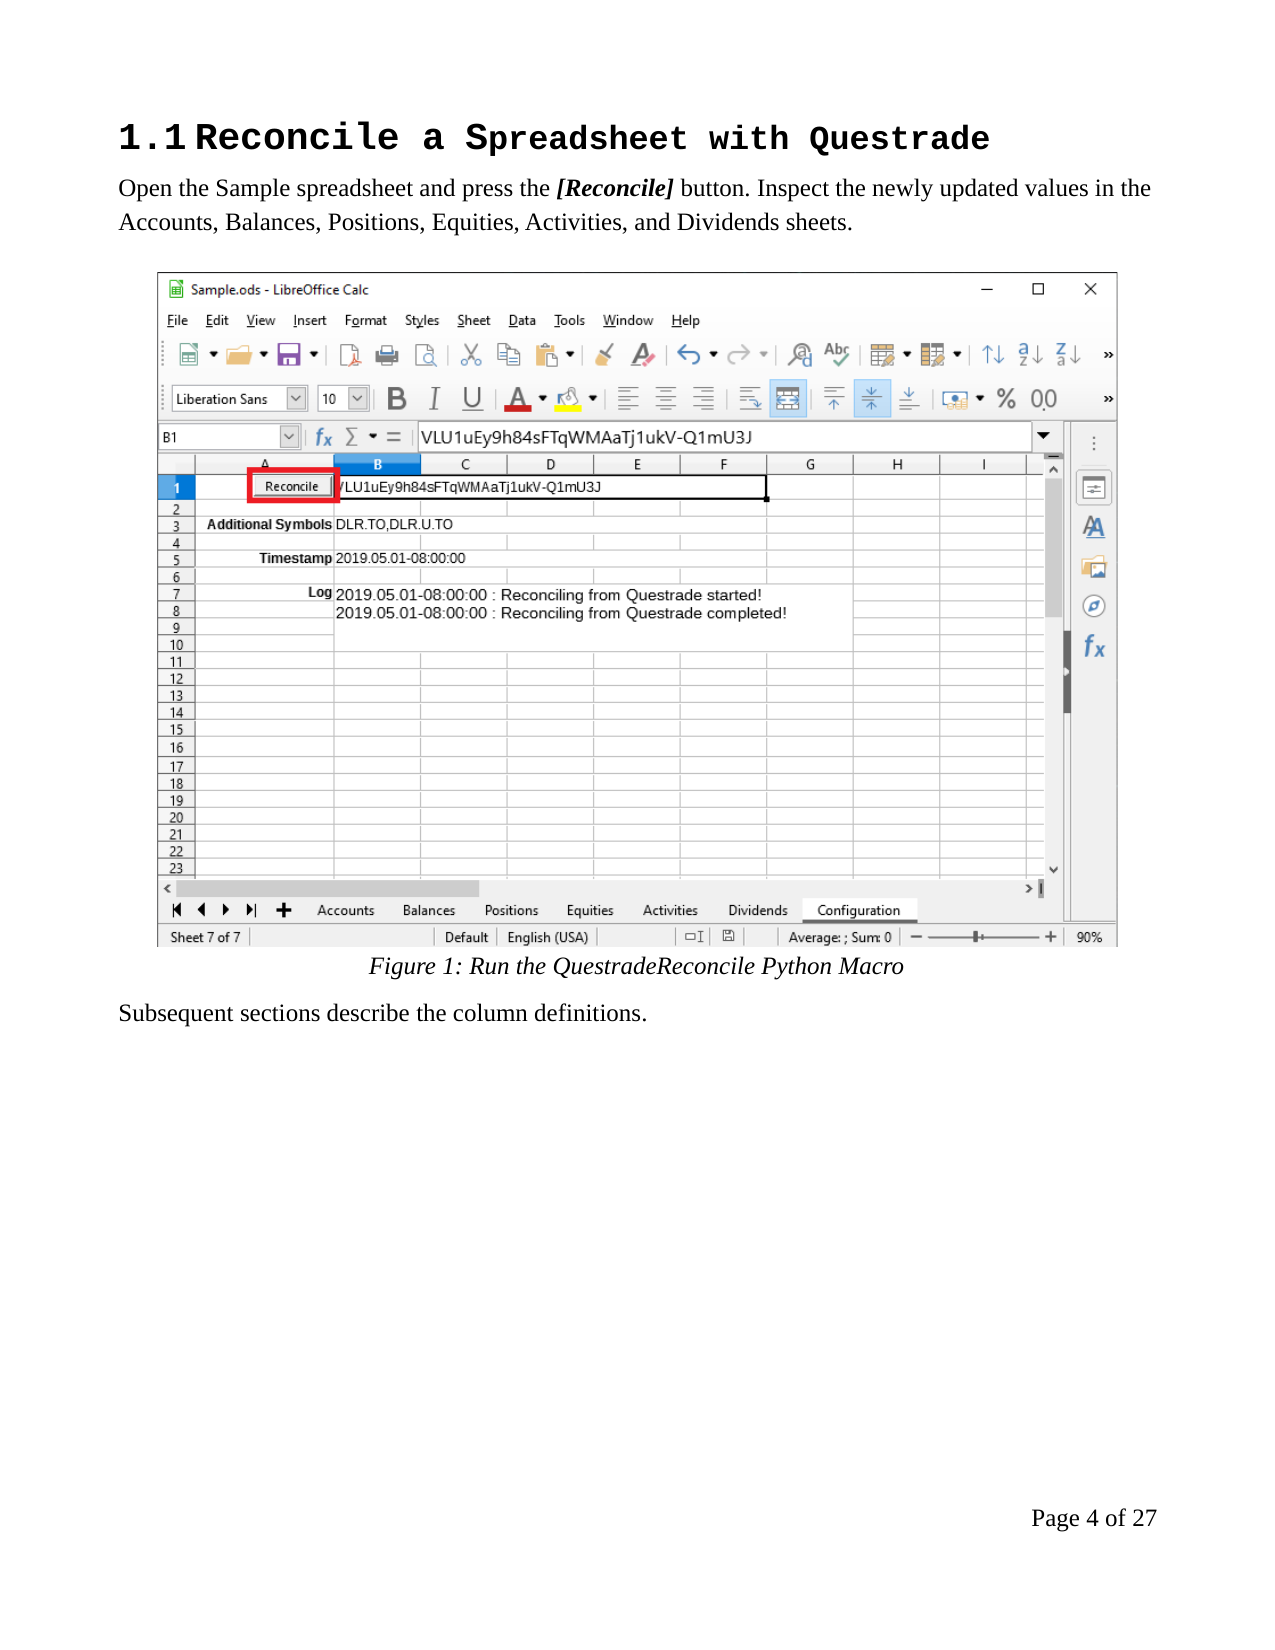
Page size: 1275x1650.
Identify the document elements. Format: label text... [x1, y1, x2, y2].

subtitle 1.1 Reconcile a Spreadsheet with Questrade [118, 118, 1157, 161]
text Subsequent sections describe the column definitions. [118, 998, 1157, 1027]
text Figure 1: Run the QuestradeReconcile Python Macro [157, 947, 1118, 980]
text Open the Sample spreadsheet and press the [Reconcile] button. Inspect the newly updated values in the Accounts, Balances, Positions, Equities, Activities, and Dividends sheets. [118, 173, 1157, 235]
